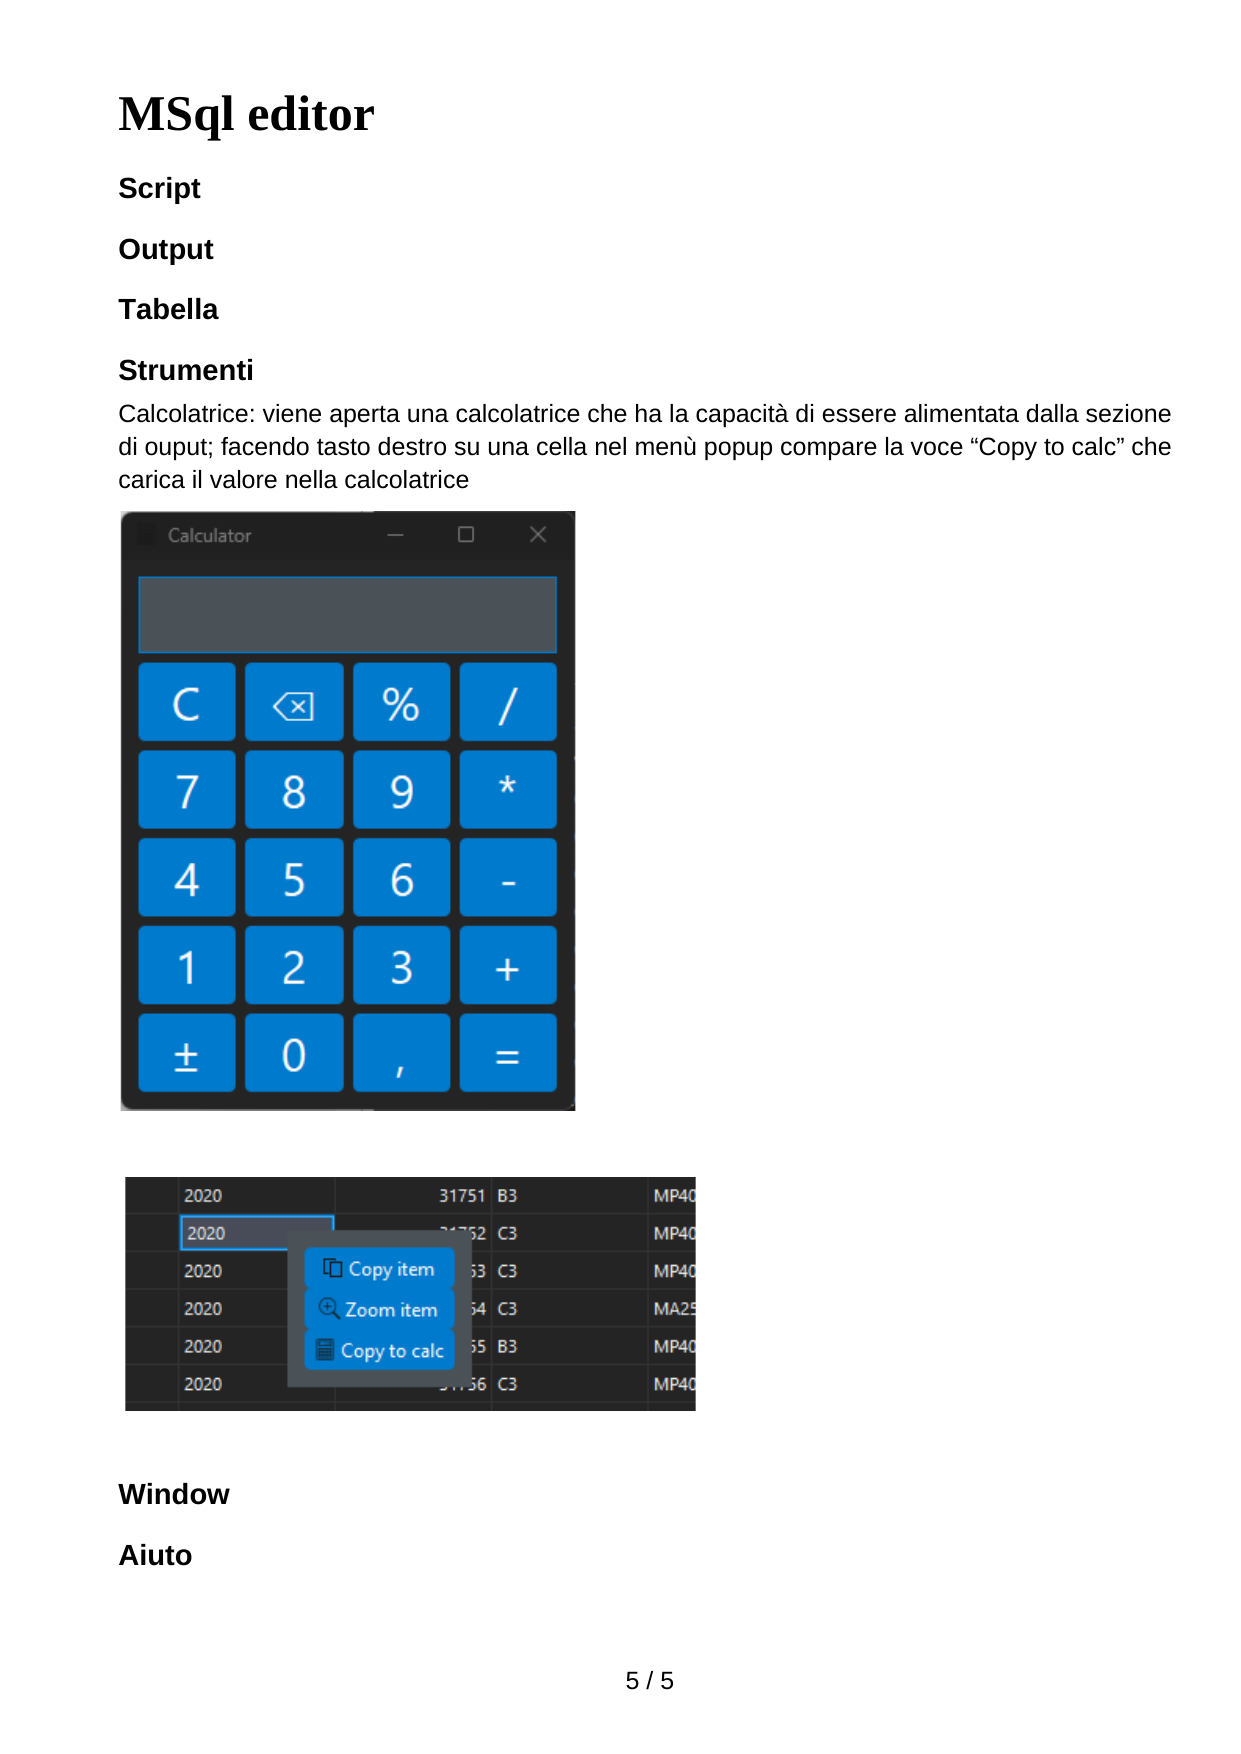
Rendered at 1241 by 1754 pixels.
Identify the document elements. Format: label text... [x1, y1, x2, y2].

subtitle Script [118, 171, 1181, 204]
subtitle Aiuto [118, 1538, 1181, 1571]
subtitle Output [118, 232, 1181, 265]
subtitle Tabella [118, 292, 1181, 326]
picture [125, 1177, 696, 1411]
subtitle Strumenti [118, 353, 1181, 386]
subtitle Window [118, 1477, 1181, 1511]
picture [120, 511, 576, 1111]
text Calcolatrice: viene aperta una calcolatrice che ha la capacità di essere alimentata dalla sezione di ouput; facendo tasto destro su una cella nel menù popup compare la voce “Copy to calc” che carica il valore nella calcolatrice [118, 399, 1181, 494]
